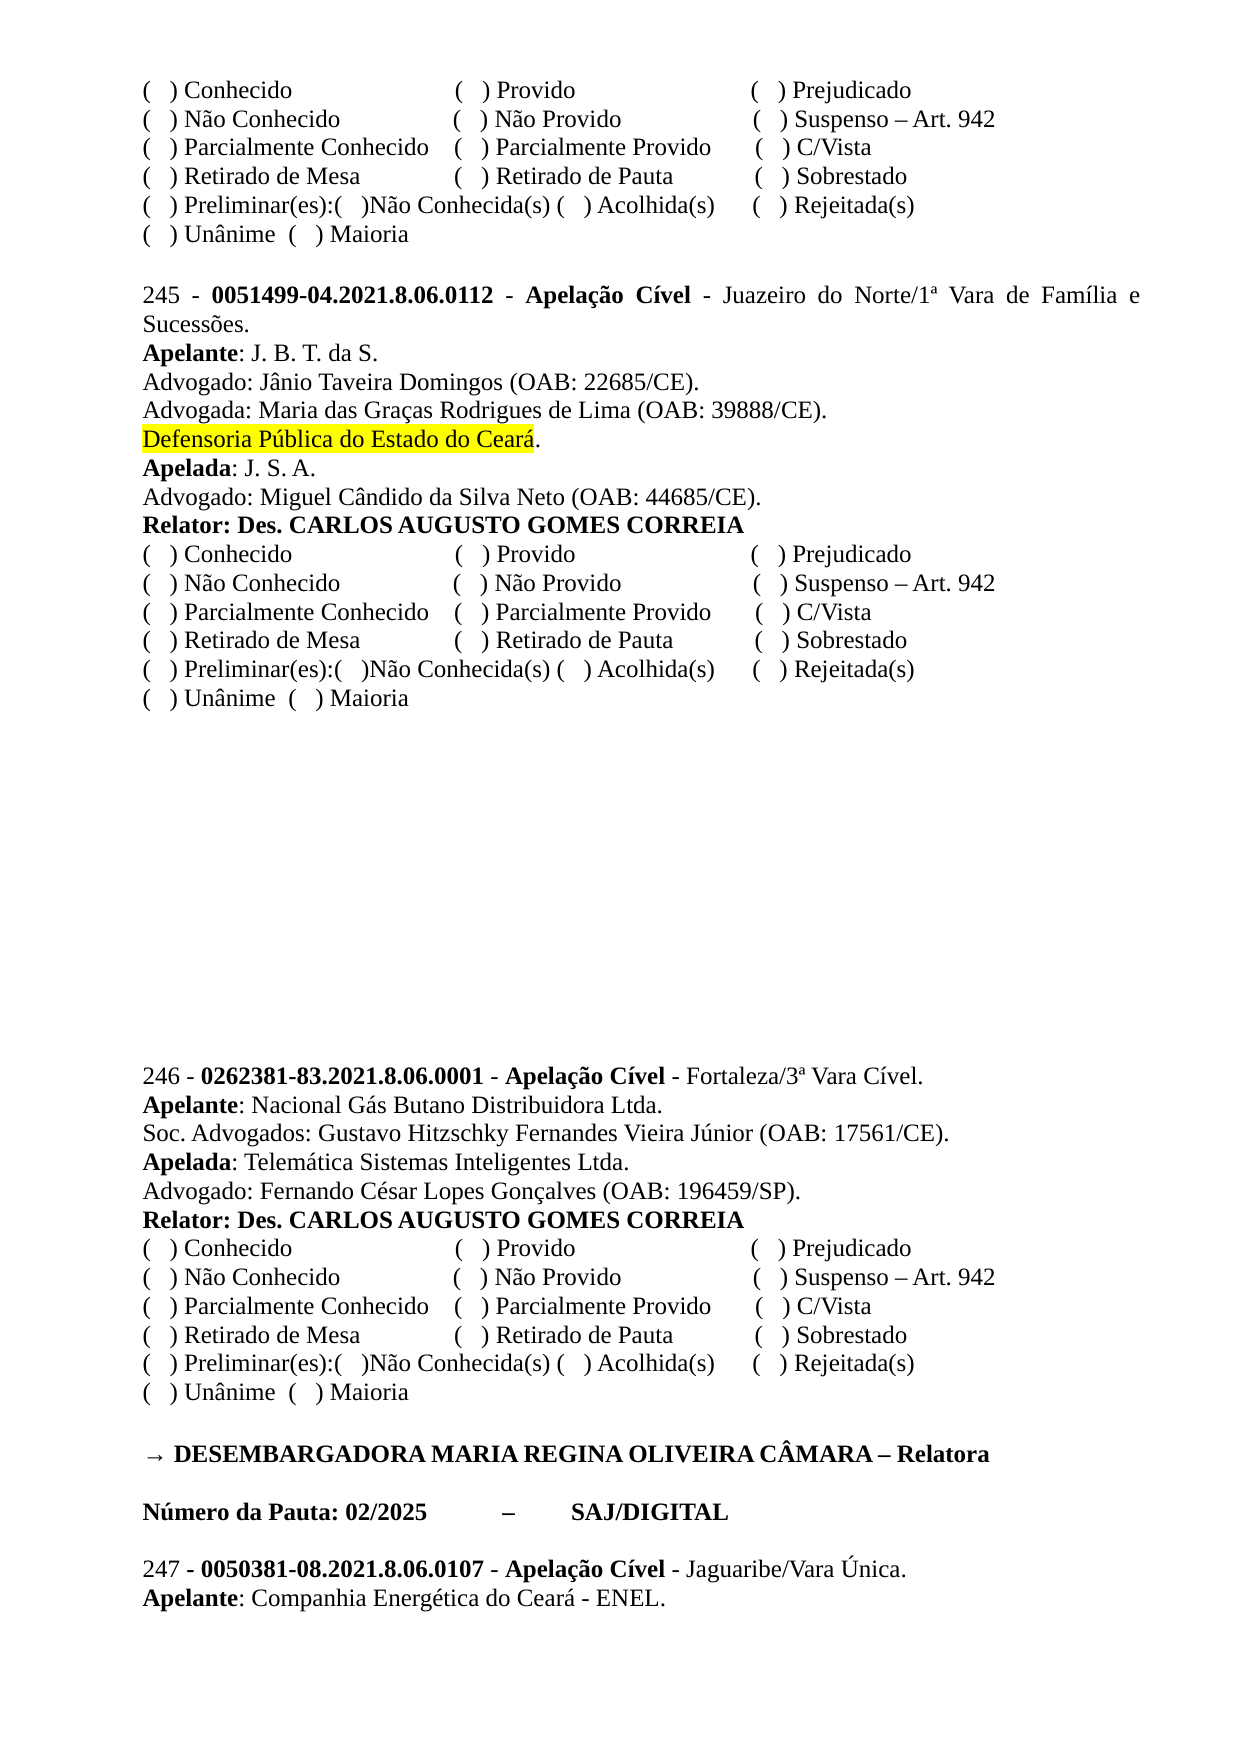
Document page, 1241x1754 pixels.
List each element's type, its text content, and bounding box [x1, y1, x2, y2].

text ( ) Retirado de Mesa ( ) Retirado de Pauta ( ) Sobrestado [142, 1320, 1158, 1348]
text 245 - 0051499-04.2021.8.06.0112 - Apelação Cível - Juazeiro do Norte/1ª Vara de Família e Sucessões. [142, 281, 1141, 338]
text Advogado: Miguel Cândido da Silva Neto (OAB: 44685/CE). [142, 482, 1141, 511]
text ( ) Preliminar(es):( )Não Conhecida(s) ( ) Acolhida(s) ( ) Rejeitada(s) [142, 654, 1158, 683]
text Relator: Des. CARLOS AUGUSTO GOMES CORREIA [142, 511, 1141, 539]
text ( ) Conhecido ( ) Provido ( ) Prejudicado [142, 539, 1141, 568]
text Apelada: J. S. A. [142, 453, 1141, 482]
text ( ) Conhecido ( ) Provido ( ) Prejudicado [142, 75, 1141, 104]
text ( ) Preliminar(es):( )Não Conhecida(s) ( ) Acolhida(s) ( ) Rejeitada(s) [142, 190, 1158, 219]
text 247 - 0050381-08.2021.8.06.0107 - Apelação Cível - Jaguaribe/Vara Única. [142, 1554, 1141, 1583]
text Número da Pauta: 02/2025 – SAJ/DIGITAL [142, 1497, 1141, 1525]
text ( ) Conhecido ( ) Provido ( ) Prejudicado [142, 1233, 1141, 1262]
text Defensoria Pública do Estado do Ceará. [142, 424, 1141, 453]
text Apelante: Nacional Gás Butano Distribuidora Ltda. [142, 1090, 1141, 1118]
text ( ) Não Conhecido ( ) Não Provido ( ) Suspenso – Art. 942 [142, 104, 1158, 132]
text Apelante: Companhia Energética do Ceará - ENEL. [142, 1583, 1141, 1612]
text ( ) Unânime ( ) Maioria [142, 219, 1141, 247]
text ( ) Retirado de Mesa ( ) Retirado de Pauta ( ) Sobrestado [142, 626, 1158, 654]
text 246 - 0262381-83.2021.8.06.0001 - Apelação Cível - Fortaleza/3ª Vara Cível. [142, 1061, 1141, 1090]
text Advogada: Maria das Graças Rodrigues de Lima (OAB: 39888/CE). [142, 396, 1141, 424]
text ( ) Não Conhecido ( ) Não Provido ( ) Suspenso – Art. 942 [142, 568, 1158, 597]
text Relator: Des. CARLOS AUGUSTO GOMES CORREIA [142, 1205, 1141, 1233]
text ( ) Retirado de Mesa ( ) Retirado de Pauta ( ) Sobrestado [142, 161, 1158, 190]
text Advogado: Fernando César Lopes Gonçalves (OAB: 196459/SP). [142, 1176, 1141, 1205]
text ( ) Parcialmente Conhecido ( ) Parcialmente Provido ( ) C/Vista [142, 132, 1158, 161]
text Apelada: Telemática Sistemas Inteligentes Ltda. [142, 1147, 1141, 1176]
text Apelante: J. B. T. da S. [142, 338, 1141, 367]
text Advogado: Jânio Taveira Domingos (OAB: 22685/CE). [142, 367, 1141, 396]
text → DESEMBARGADORA MARIA REGINA OLIVEIRA CÂMARA – Relatora [142, 1439, 1141, 1468]
text ( ) Preliminar(es):( )Não Conhecida(s) ( ) Acolhida(s) ( ) Rejeitada(s) [142, 1348, 1158, 1377]
text ( ) Parcialmente Conhecido ( ) Parcialmente Provido ( ) C/Vista [142, 1291, 1158, 1320]
text ( ) Unânime ( ) Maioria [142, 1377, 1141, 1406]
text ( ) Parcialmente Conhecido ( ) Parcialmente Provido ( ) C/Vista [142, 597, 1158, 626]
text Soc. Advogados: Gustavo Hitzschky Fernandes Vieira Júnior (OAB: 17561/CE). [142, 1118, 1141, 1147]
text ( ) Unânime ( ) Maioria [142, 683, 1141, 712]
text ( ) Não Conhecido ( ) Não Provido ( ) Suspenso – Art. 942 [142, 1262, 1158, 1291]
